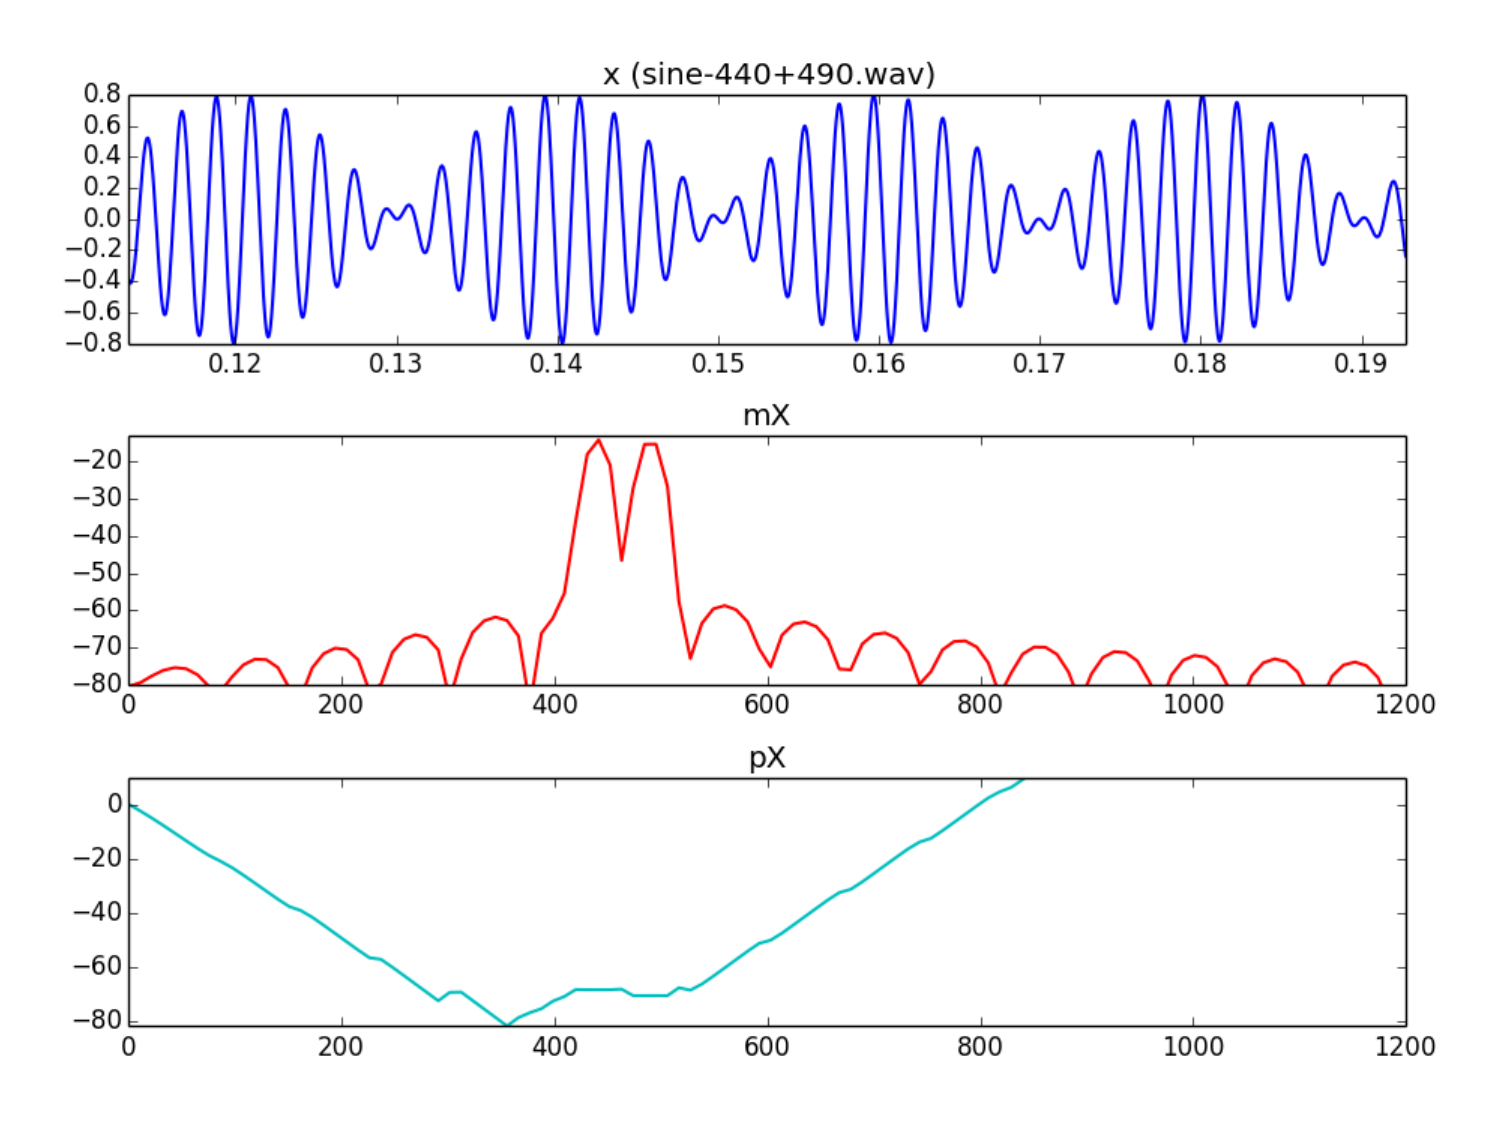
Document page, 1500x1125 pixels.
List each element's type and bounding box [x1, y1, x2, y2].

picture [37, 35, 1463, 1086]
